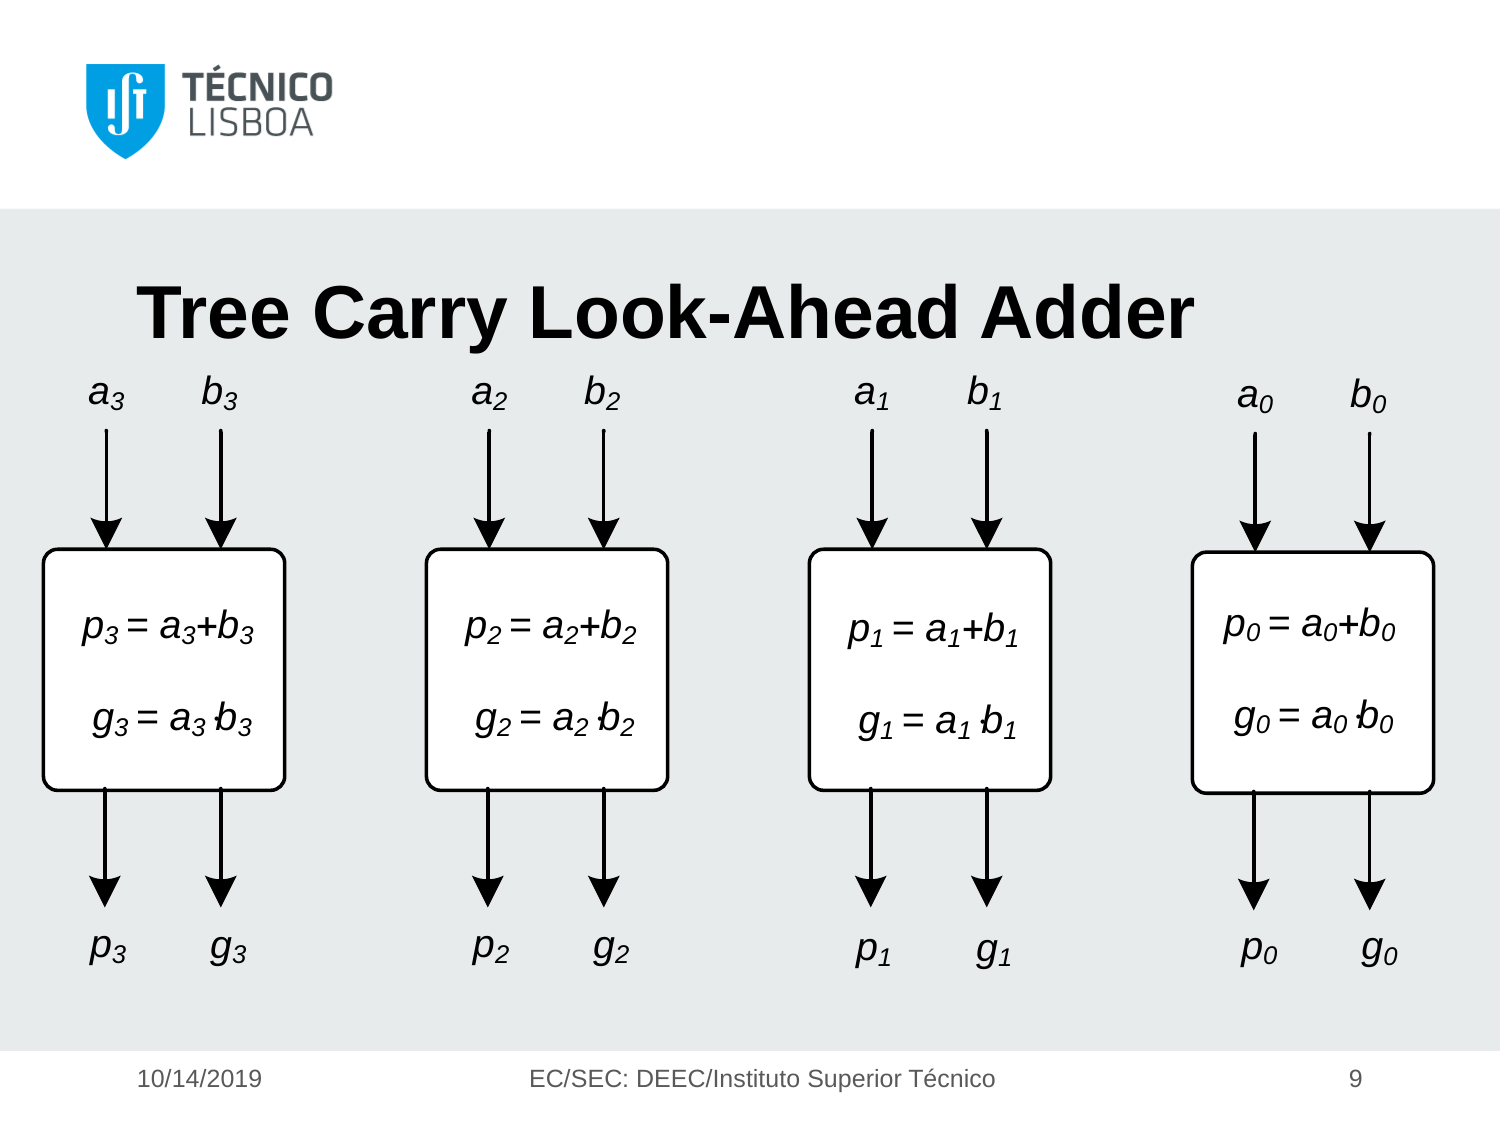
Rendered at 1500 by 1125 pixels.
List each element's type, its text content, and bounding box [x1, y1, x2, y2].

picture [0, 0, 1500, 1125]
slide_number 10/14/2019 [121, 1052, 425, 1103]
title Tree Carry Look-Ahead Adder [121, 237, 1378, 360]
slide_number [1077, 1052, 1378, 1103]
footer EC/SEC: DEEC/Instituto Superior Técnico [512, 1052, 1021, 1103]
